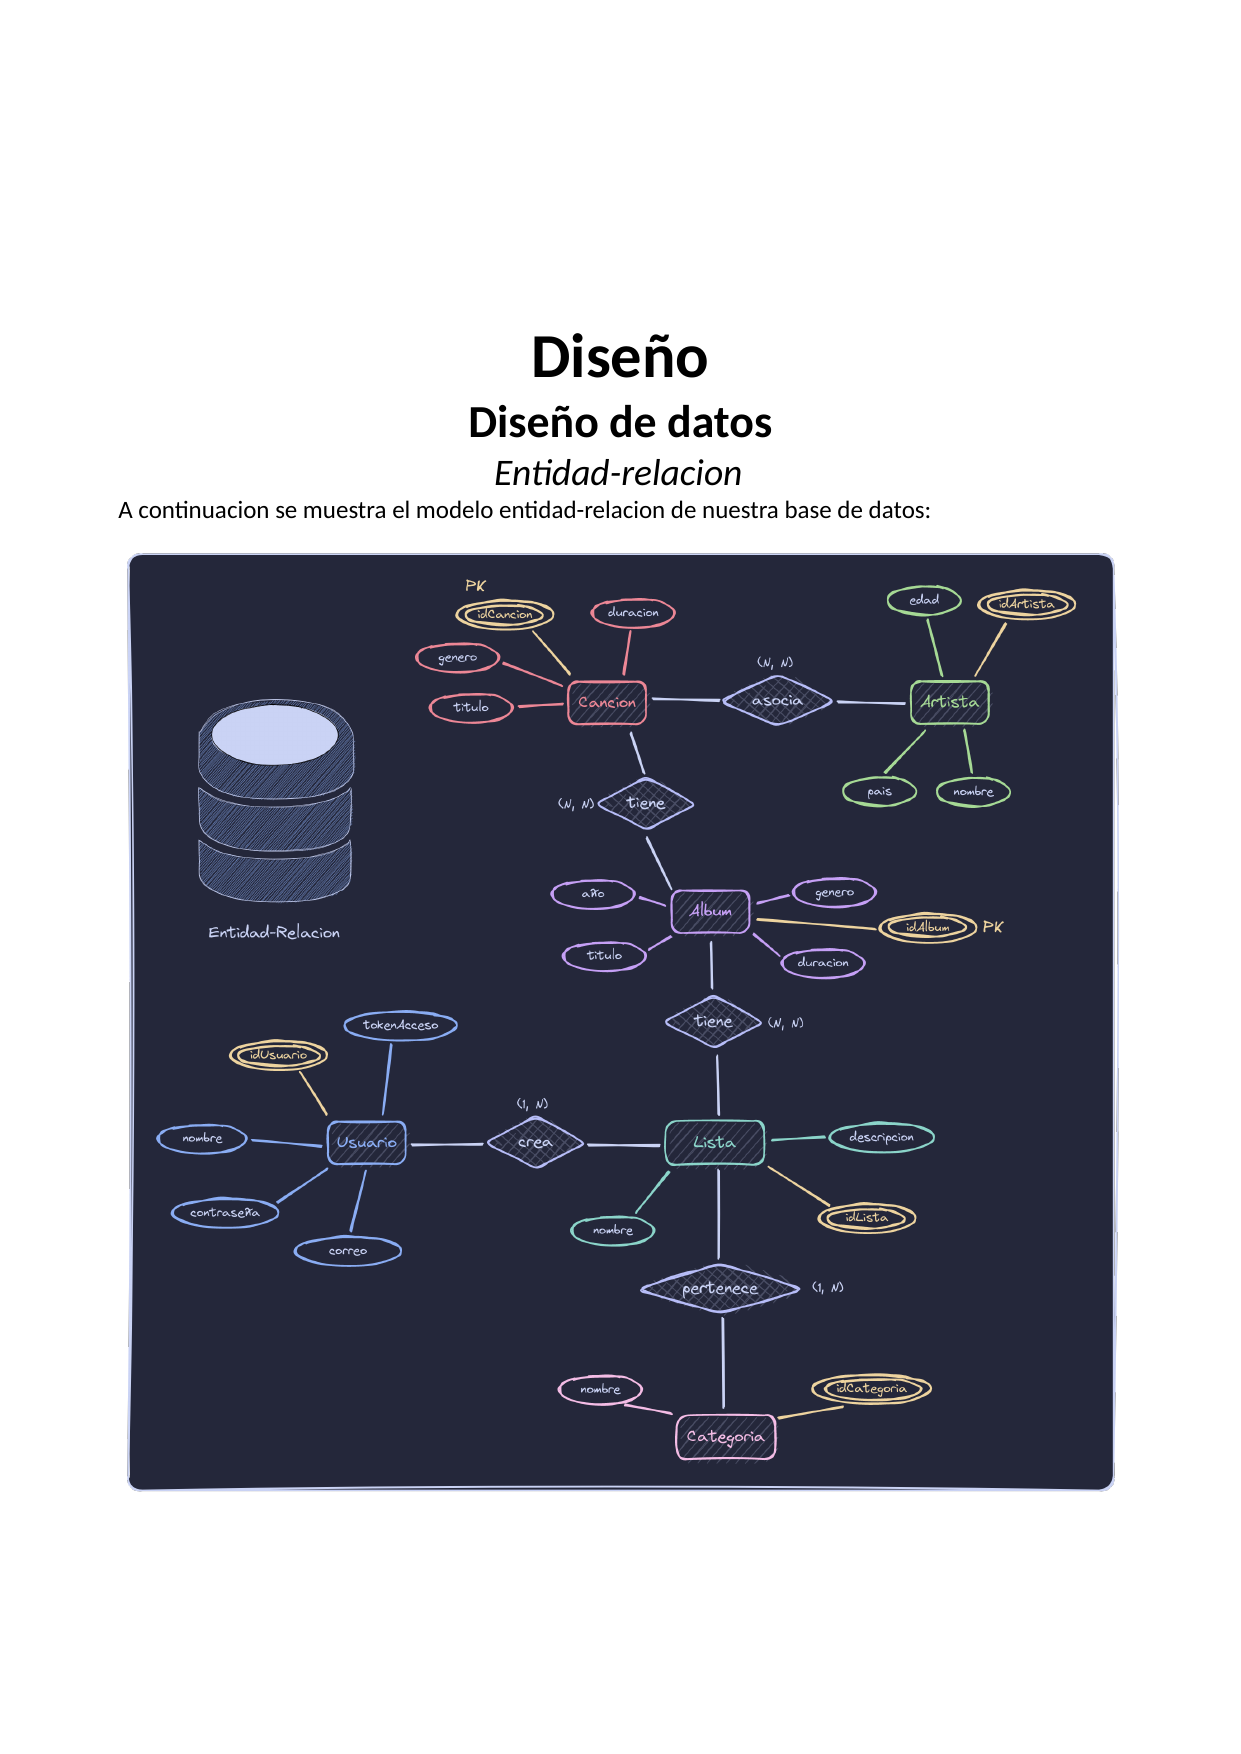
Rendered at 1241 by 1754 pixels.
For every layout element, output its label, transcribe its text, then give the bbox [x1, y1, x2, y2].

text Entidad-relacion [118, 449, 1122, 494]
picture [118, 544, 1123, 1500]
text Diseño de datos [118, 393, 1122, 449]
text Diseño [118, 316, 1122, 393]
text A continuacion se muestra el modelo entidad-relacion de nuestra base de datos: [118, 494, 1122, 525]
